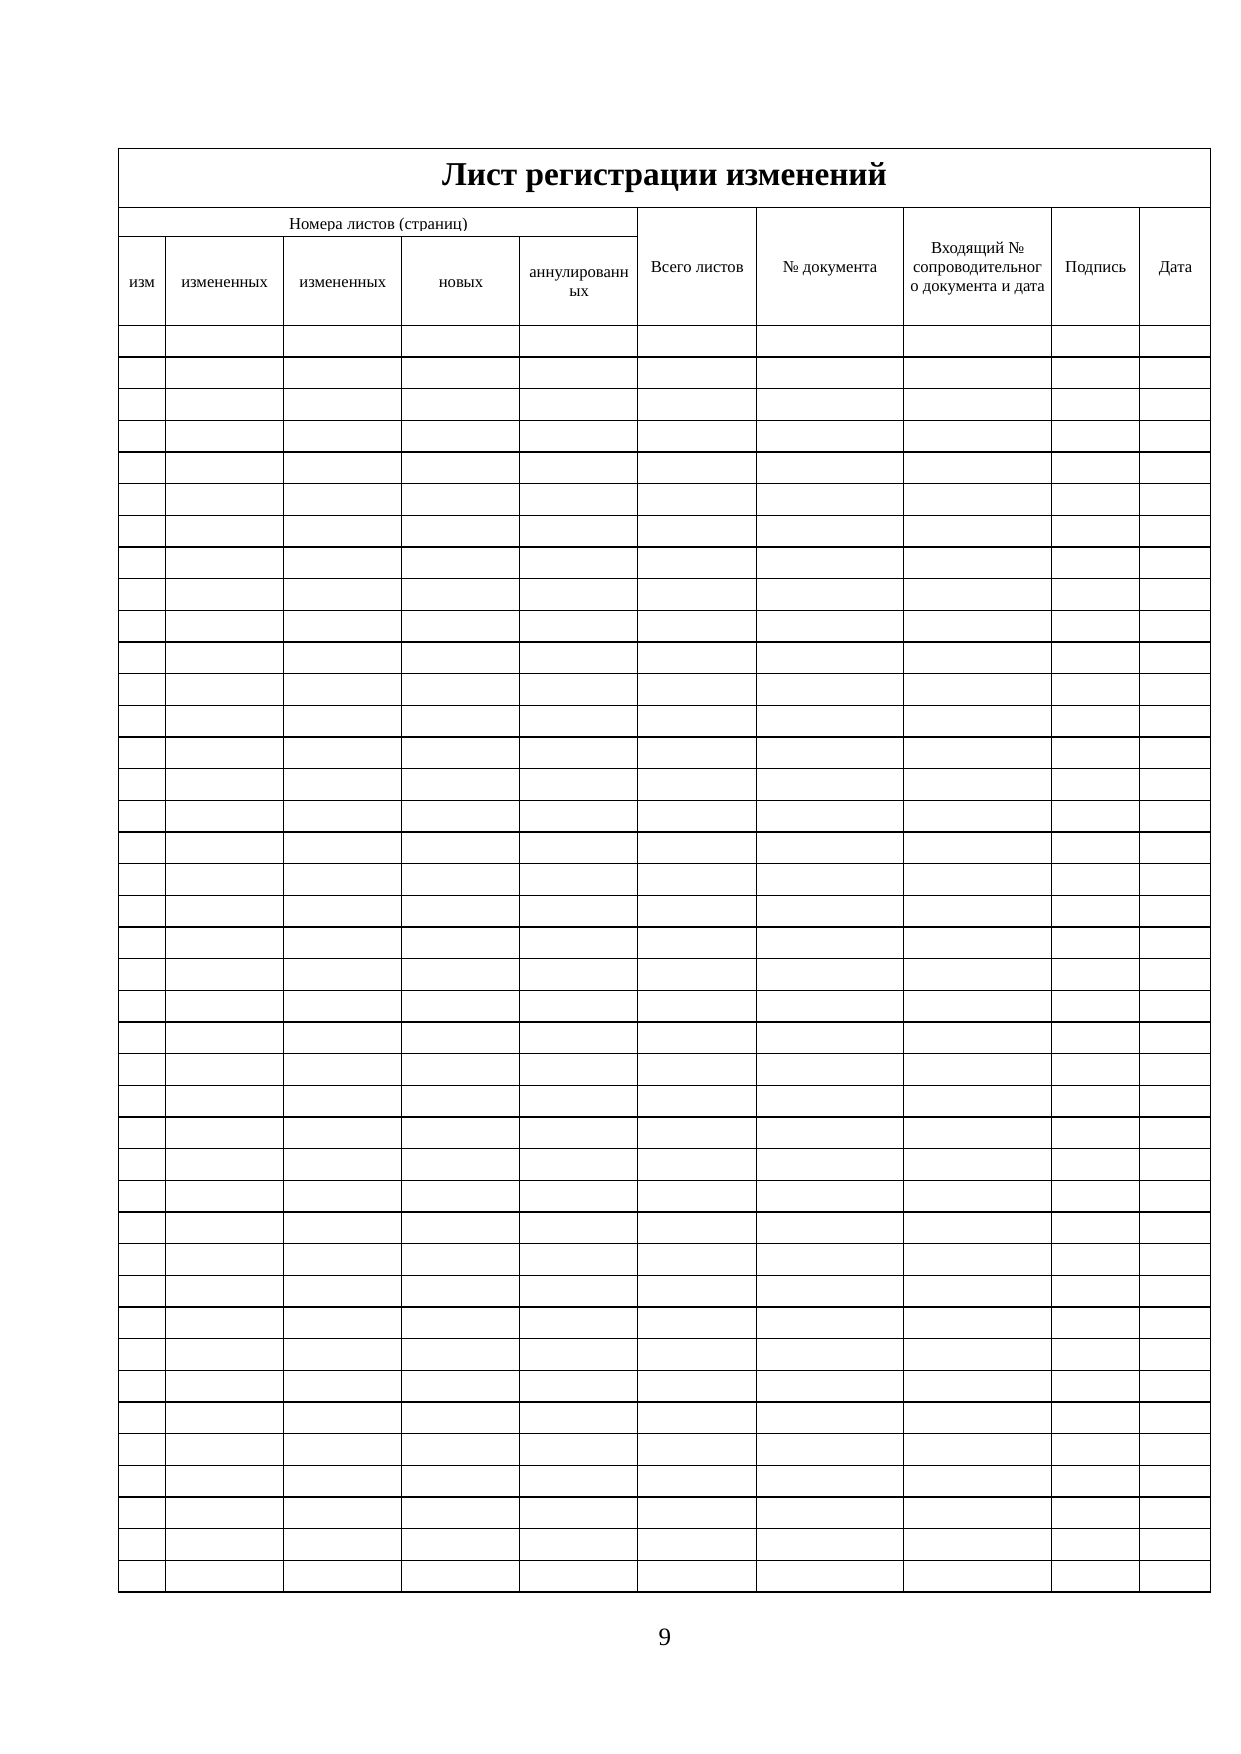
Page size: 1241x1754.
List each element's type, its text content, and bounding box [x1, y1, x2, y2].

table_cell [119, 1561, 165, 1591]
table_cell [638, 1023, 756, 1053]
table_cell [904, 453, 1051, 483]
table_cell [402, 864, 519, 895]
table_cell [1052, 421, 1139, 451]
table_cell [284, 1086, 401, 1116]
table_cell [520, 643, 637, 673]
table_cell [757, 358, 903, 388]
table_cell [520, 1054, 637, 1085]
table_cell [757, 928, 903, 958]
table_cell [119, 611, 165, 641]
table_cell [520, 1276, 637, 1306]
table_cell [284, 1529, 401, 1560]
table_cell [284, 358, 401, 388]
table_cell [520, 738, 637, 768]
table_cell [520, 959, 637, 990]
table_cell [757, 1498, 903, 1528]
table_cell [638, 579, 756, 610]
table_cell [757, 738, 903, 768]
table_cell [166, 1244, 283, 1275]
table_cell [1052, 1213, 1139, 1243]
table_cell [1140, 1118, 1210, 1148]
table_cell [1140, 991, 1210, 1021]
table_cell [757, 1529, 903, 1560]
table_cell [904, 959, 1051, 990]
table_cell Входящий № сопроводительного документа и дата [904, 208, 1051, 325]
table_cell [638, 896, 756, 926]
table_cell [904, 389, 1051, 420]
table_cell [757, 484, 903, 515]
table_cell [520, 1213, 637, 1243]
table_cell [638, 1434, 756, 1465]
table_cell [1052, 484, 1139, 515]
table_cell [638, 389, 756, 420]
table_cell [1140, 548, 1210, 578]
table_cell [402, 548, 519, 578]
table_cell [1140, 1466, 1210, 1496]
table_cell [904, 991, 1051, 1021]
table_cell [1140, 959, 1210, 990]
table_cell [757, 326, 903, 356]
table_cell [757, 1371, 903, 1401]
table_cell [638, 1371, 756, 1401]
table_cell [520, 1561, 637, 1591]
table_cell [1140, 1023, 1210, 1053]
table_cell [1140, 453, 1210, 483]
table_cell [1140, 833, 1210, 863]
table_cell [119, 1244, 165, 1275]
table_cell [904, 326, 1051, 356]
table_cell [284, 1213, 401, 1243]
table_cell [284, 326, 401, 356]
table_cell измененных [166, 237, 283, 325]
table_cell [402, 579, 519, 610]
table_cell [520, 548, 637, 578]
table_cell [1052, 896, 1139, 926]
table_cell [1140, 1371, 1210, 1401]
table_cell [402, 928, 519, 958]
table_cell [1052, 769, 1139, 800]
table_cell [402, 358, 519, 388]
table_cell [1140, 928, 1210, 958]
table_cell [520, 1403, 637, 1433]
table_cell [166, 959, 283, 990]
table_cell [166, 484, 283, 515]
table_cell [1140, 484, 1210, 515]
table_cell [638, 706, 756, 736]
table_cell [119, 1498, 165, 1528]
table_cell [520, 1149, 637, 1180]
table_cell [284, 389, 401, 420]
table_cell [1052, 991, 1139, 1021]
table_cell [757, 1054, 903, 1085]
table_cell [1140, 896, 1210, 926]
table_cell [1140, 389, 1210, 420]
table_cell [119, 1466, 165, 1496]
table_cell [119, 1149, 165, 1180]
table_cell [1052, 1118, 1139, 1148]
table_cell [520, 579, 637, 610]
table_cell [904, 1498, 1051, 1528]
table_cell [904, 1118, 1051, 1148]
table_cell [520, 1339, 637, 1370]
table_cell [284, 484, 401, 515]
table_cell [284, 1308, 401, 1338]
table_cell [284, 674, 401, 705]
table_cell [757, 1339, 903, 1370]
table_cell [1052, 1466, 1139, 1496]
table_cell [166, 896, 283, 926]
table_cell [520, 801, 637, 831]
table_cell [904, 928, 1051, 958]
table_cell [119, 1403, 165, 1433]
table_cell [520, 706, 637, 736]
table_cell [520, 611, 637, 641]
table_cell [402, 1054, 519, 1085]
table_cell [638, 516, 756, 546]
table_cell [284, 991, 401, 1021]
table_cell [402, 769, 519, 800]
table_cell [638, 1149, 756, 1180]
table_cell [1052, 833, 1139, 863]
table_cell [1140, 611, 1210, 641]
table_cell [638, 358, 756, 388]
table_cell [284, 1054, 401, 1085]
table_cell [638, 1276, 756, 1306]
table_cell [1140, 1181, 1210, 1211]
table_cell [119, 643, 165, 673]
table_cell [638, 959, 756, 990]
table_cell [284, 864, 401, 895]
table_cell [402, 1466, 519, 1496]
table_cell [520, 674, 637, 705]
table_cell [638, 1561, 756, 1591]
table_cell [119, 358, 165, 388]
table_cell [757, 1086, 903, 1116]
table_cell [638, 738, 756, 768]
table_cell [757, 959, 903, 990]
table_cell [520, 1498, 637, 1528]
table_cell [1052, 1371, 1139, 1401]
table_cell [284, 548, 401, 578]
table_cell [1140, 516, 1210, 546]
table_cell [904, 611, 1051, 641]
table_cell [757, 1561, 903, 1591]
table_cell [1140, 1213, 1210, 1243]
table_cell [1140, 1054, 1210, 1085]
table_cell [284, 1561, 401, 1591]
table_cell [166, 1054, 283, 1085]
table_cell [1140, 1561, 1210, 1591]
table_cell [1140, 358, 1210, 388]
table_cell [904, 1466, 1051, 1496]
table_cell [119, 579, 165, 610]
table_cell [402, 1371, 519, 1401]
table_header Лист регистрации изменений [119, 149, 1210, 207]
table_cell [1052, 548, 1139, 578]
table_cell [757, 801, 903, 831]
table_cell [757, 706, 903, 736]
table_cell [166, 1118, 283, 1148]
table_cell [166, 1339, 283, 1370]
table_cell [757, 1403, 903, 1433]
table_cell [166, 1276, 283, 1306]
table_cell [284, 738, 401, 768]
table_cell [402, 833, 519, 863]
table_cell [520, 326, 637, 356]
table_cell [1052, 1434, 1139, 1465]
table_cell [1140, 1403, 1210, 1433]
table_cell [402, 1403, 519, 1433]
table_cell [1052, 1086, 1139, 1116]
table_cell [757, 833, 903, 863]
table_cell [119, 833, 165, 863]
table_cell Всего листов [638, 208, 756, 325]
table_cell [1140, 643, 1210, 673]
table_cell [284, 643, 401, 673]
table_cell [402, 389, 519, 420]
table_cell [904, 484, 1051, 515]
table_cell [1052, 928, 1139, 958]
table_cell [638, 1529, 756, 1560]
table_cell [904, 1561, 1051, 1591]
table_cell [284, 611, 401, 641]
table_cell [757, 611, 903, 641]
table_cell [166, 1403, 283, 1433]
table_cell [520, 516, 637, 546]
table_cell [166, 928, 283, 958]
table_cell [1140, 1086, 1210, 1116]
table_cell [520, 769, 637, 800]
table_cell [1052, 864, 1139, 895]
table_cell [1140, 1529, 1210, 1560]
table_cell [757, 769, 903, 800]
table_cell [284, 1434, 401, 1465]
table_cell [119, 959, 165, 990]
table_cell [402, 674, 519, 705]
table_cell [520, 1434, 637, 1465]
table_cell [638, 484, 756, 515]
table_cell [904, 1023, 1051, 1053]
table_cell [402, 1244, 519, 1275]
table_cell [757, 421, 903, 451]
table_cell [904, 833, 1051, 863]
table_cell [166, 1371, 283, 1401]
table_cell [166, 864, 283, 895]
table_cell [284, 1181, 401, 1211]
table_cell [638, 1308, 756, 1338]
table_cell [284, 1149, 401, 1180]
table_cell [284, 833, 401, 863]
table_cell [166, 643, 283, 673]
table_cell [904, 1308, 1051, 1338]
table_cell [119, 801, 165, 831]
table_cell [1052, 674, 1139, 705]
table_cell [402, 1181, 519, 1211]
table_cell [119, 326, 165, 356]
table_cell [757, 1466, 903, 1496]
table_cell [119, 1339, 165, 1370]
table_cell [402, 484, 519, 515]
table_cell [520, 991, 637, 1021]
table_cell [119, 1023, 165, 1053]
table_cell [166, 833, 283, 863]
table_cell [904, 674, 1051, 705]
table_cell [638, 1086, 756, 1116]
table_cell [520, 453, 637, 483]
table_cell [1052, 1561, 1139, 1591]
table_cell [119, 1086, 165, 1116]
table_cell [638, 421, 756, 451]
table_cell [1140, 864, 1210, 895]
table_cell [284, 1371, 401, 1401]
table_cell [119, 1054, 165, 1085]
table_cell [1052, 1181, 1139, 1211]
table_cell [119, 548, 165, 578]
table_cell [638, 548, 756, 578]
table_cell [638, 674, 756, 705]
table_cell [166, 674, 283, 705]
table_cell [284, 1498, 401, 1528]
table_cell [284, 896, 401, 926]
table_cell [638, 991, 756, 1021]
table_cell [1052, 959, 1139, 990]
table_cell [119, 1371, 165, 1401]
table_cell [1140, 1434, 1210, 1465]
table_cell [402, 1308, 519, 1338]
table_cell [166, 389, 283, 420]
table_cell [119, 1276, 165, 1306]
table_cell [904, 1529, 1051, 1560]
table_cell [1140, 1308, 1210, 1338]
table_cell [1052, 1149, 1139, 1180]
table_cell [638, 611, 756, 641]
table_cell [402, 738, 519, 768]
table_cell № документа [757, 208, 903, 325]
table_cell [757, 579, 903, 610]
table_cell [520, 1118, 637, 1148]
table_cell [166, 1149, 283, 1180]
table_cell [402, 1086, 519, 1116]
table_cell [1140, 674, 1210, 705]
table_cell [638, 864, 756, 895]
table_cell [638, 1181, 756, 1211]
table_cell Подпись [1052, 208, 1139, 325]
table_cell [1052, 611, 1139, 641]
table_cell [520, 1371, 637, 1401]
table_cell [1140, 706, 1210, 736]
table_cell [1140, 1149, 1210, 1180]
table_cell [904, 1403, 1051, 1433]
table_cell [904, 421, 1051, 451]
table_cell [757, 643, 903, 673]
table_cell измененных [284, 237, 401, 325]
table_cell [119, 516, 165, 546]
table_cell [166, 1498, 283, 1528]
table_cell [402, 991, 519, 1021]
table_cell [166, 1466, 283, 1496]
table_cell [284, 1339, 401, 1370]
table_cell [284, 1276, 401, 1306]
table_cell [520, 864, 637, 895]
table_cell [1052, 738, 1139, 768]
table_cell [904, 1213, 1051, 1243]
table_cell [904, 1276, 1051, 1306]
table_cell [166, 738, 283, 768]
table_cell [638, 1498, 756, 1528]
table_cell [284, 801, 401, 831]
table_cell [284, 706, 401, 736]
table_cell [520, 1244, 637, 1275]
table_cell [402, 1529, 519, 1560]
table_cell [284, 516, 401, 546]
table_cell [757, 516, 903, 546]
table_cell [638, 928, 756, 958]
table_cell [402, 1149, 519, 1180]
table_cell [638, 1244, 756, 1275]
table_cell [638, 453, 756, 483]
table_cell [166, 326, 283, 356]
table_cell [284, 1466, 401, 1496]
table_cell [1140, 1244, 1210, 1275]
table_cell [402, 1434, 519, 1465]
table_cell [520, 1529, 637, 1560]
table_cell [402, 1118, 519, 1148]
table_cell аннулированных [520, 237, 637, 325]
table_cell [119, 991, 165, 1021]
table_cell [1052, 706, 1139, 736]
table_cell [1052, 1403, 1139, 1433]
table_cell [119, 1434, 165, 1465]
table_cell [757, 991, 903, 1021]
table_cell [1052, 1339, 1139, 1370]
table_cell [757, 1149, 903, 1180]
table_cell [166, 769, 283, 800]
table_cell [638, 1118, 756, 1148]
table_cell [638, 643, 756, 673]
table_cell [402, 643, 519, 673]
table_cell [284, 579, 401, 610]
table_cell [1052, 1023, 1139, 1053]
table_cell [904, 643, 1051, 673]
table_cell [1052, 358, 1139, 388]
table_cell [402, 1498, 519, 1528]
table_cell [1052, 1276, 1139, 1306]
table_cell [166, 1023, 283, 1053]
table_cell новых [402, 237, 519, 325]
table_cell [166, 1213, 283, 1243]
table_cell [1052, 453, 1139, 483]
table_cell [119, 1213, 165, 1243]
table_cell [119, 484, 165, 515]
table_cell [402, 1339, 519, 1370]
table_cell [1140, 579, 1210, 610]
table_cell [166, 358, 283, 388]
table_cell [166, 579, 283, 610]
table_cell [166, 1561, 283, 1591]
table_cell [284, 421, 401, 451]
table_cell [166, 1086, 283, 1116]
table_cell Дата [1140, 208, 1210, 325]
table_cell [166, 548, 283, 578]
table_cell [119, 421, 165, 451]
table_cell [1052, 1244, 1139, 1275]
table_cell [638, 1466, 756, 1496]
table_cell [402, 516, 519, 546]
table_cell [757, 674, 903, 705]
table_cell [119, 1118, 165, 1148]
table_cell [1052, 801, 1139, 831]
table_cell [166, 611, 283, 641]
table_cell [904, 1181, 1051, 1211]
table_cell [284, 453, 401, 483]
table_cell [520, 1086, 637, 1116]
table_cell [904, 1244, 1051, 1275]
table_cell [1140, 801, 1210, 831]
table_cell [904, 548, 1051, 578]
table_cell [904, 864, 1051, 895]
table_cell [166, 706, 283, 736]
table_cell [520, 1023, 637, 1053]
table_cell [284, 1023, 401, 1053]
table_cell изм [119, 237, 165, 325]
table_cell [904, 1054, 1051, 1085]
table_cell [402, 959, 519, 990]
table_cell [520, 389, 637, 420]
table_cell [119, 896, 165, 926]
table_cell [520, 421, 637, 451]
table_cell [119, 453, 165, 483]
table_cell [166, 421, 283, 451]
table_cell [119, 769, 165, 800]
table_cell [402, 421, 519, 451]
table_cell [1140, 1498, 1210, 1528]
table_cell [757, 1118, 903, 1148]
table_cell [520, 1181, 637, 1211]
table_cell [166, 1434, 283, 1465]
table_cell [1140, 1276, 1210, 1306]
table_cell [119, 864, 165, 895]
table_cell [402, 611, 519, 641]
table_cell [119, 1181, 165, 1211]
table_cell [1052, 1498, 1139, 1528]
table_cell [284, 959, 401, 990]
table_cell [1140, 738, 1210, 768]
table_cell [904, 738, 1051, 768]
table_cell [757, 389, 903, 420]
table_cell [1140, 769, 1210, 800]
table_cell [119, 1529, 165, 1560]
table_cell [904, 1371, 1051, 1401]
table_cell [1052, 326, 1139, 356]
table_cell [1052, 1529, 1139, 1560]
table_cell [757, 1023, 903, 1053]
table_cell [402, 1276, 519, 1306]
table_cell [1052, 1054, 1139, 1085]
table_cell [757, 1308, 903, 1338]
table_cell [904, 358, 1051, 388]
table_cell [757, 896, 903, 926]
table_cell [119, 928, 165, 958]
table_cell [402, 1213, 519, 1243]
table_cell [166, 516, 283, 546]
table_cell [284, 928, 401, 958]
table_cell [638, 833, 756, 863]
table_cell [1052, 643, 1139, 673]
table_cell [284, 769, 401, 800]
table_cell [638, 801, 756, 831]
table_cell [638, 1403, 756, 1433]
table_cell [757, 1276, 903, 1306]
table_cell Номера листов (страниц) [119, 208, 637, 236]
table_cell [1052, 1308, 1139, 1338]
table_cell [166, 1529, 283, 1560]
table_cell [402, 1561, 519, 1591]
table_cell [757, 1181, 903, 1211]
table_cell [1052, 516, 1139, 546]
table_cell [904, 579, 1051, 610]
table_cell [402, 896, 519, 926]
table_cell [904, 706, 1051, 736]
table_cell [119, 706, 165, 736]
table_cell [904, 1149, 1051, 1180]
table_cell [119, 389, 165, 420]
table_cell [520, 928, 637, 958]
table_cell [520, 358, 637, 388]
table_cell [638, 1054, 756, 1085]
table_cell [638, 769, 756, 800]
table_cell [1052, 389, 1139, 420]
table_cell [904, 1339, 1051, 1370]
table_cell [402, 326, 519, 356]
table_cell [904, 801, 1051, 831]
table_cell [757, 864, 903, 895]
table_cell [284, 1403, 401, 1433]
table_cell [757, 1213, 903, 1243]
table_cell [166, 991, 283, 1021]
table_cell [520, 1466, 637, 1496]
table_cell [520, 484, 637, 515]
table_cell [284, 1244, 401, 1275]
table_cell [638, 1213, 756, 1243]
table_cell [1052, 579, 1139, 610]
table_cell [757, 548, 903, 578]
table_cell [1140, 1339, 1210, 1370]
table_cell [402, 706, 519, 736]
table_cell [402, 1023, 519, 1053]
table_cell [402, 801, 519, 831]
table_cell [757, 1434, 903, 1465]
table_cell [904, 1434, 1051, 1465]
table_cell [166, 1181, 283, 1211]
table_cell [1140, 326, 1210, 356]
table_cell [757, 453, 903, 483]
table_cell [904, 516, 1051, 546]
table_cell [166, 801, 283, 831]
table_cell [904, 896, 1051, 926]
table_cell [166, 1308, 283, 1338]
table_cell [757, 1244, 903, 1275]
table_cell [166, 453, 283, 483]
table_cell [1140, 421, 1210, 451]
table_cell [520, 896, 637, 926]
table_cell [119, 1308, 165, 1338]
table_cell [638, 326, 756, 356]
table_cell [520, 1308, 637, 1338]
table_cell [904, 1086, 1051, 1116]
table_cell [904, 769, 1051, 800]
table_cell [638, 1339, 756, 1370]
table_cell [284, 1118, 401, 1148]
table_cell [402, 453, 519, 483]
table_cell [119, 674, 165, 705]
table_cell [520, 833, 637, 863]
table_cell [119, 738, 165, 768]
